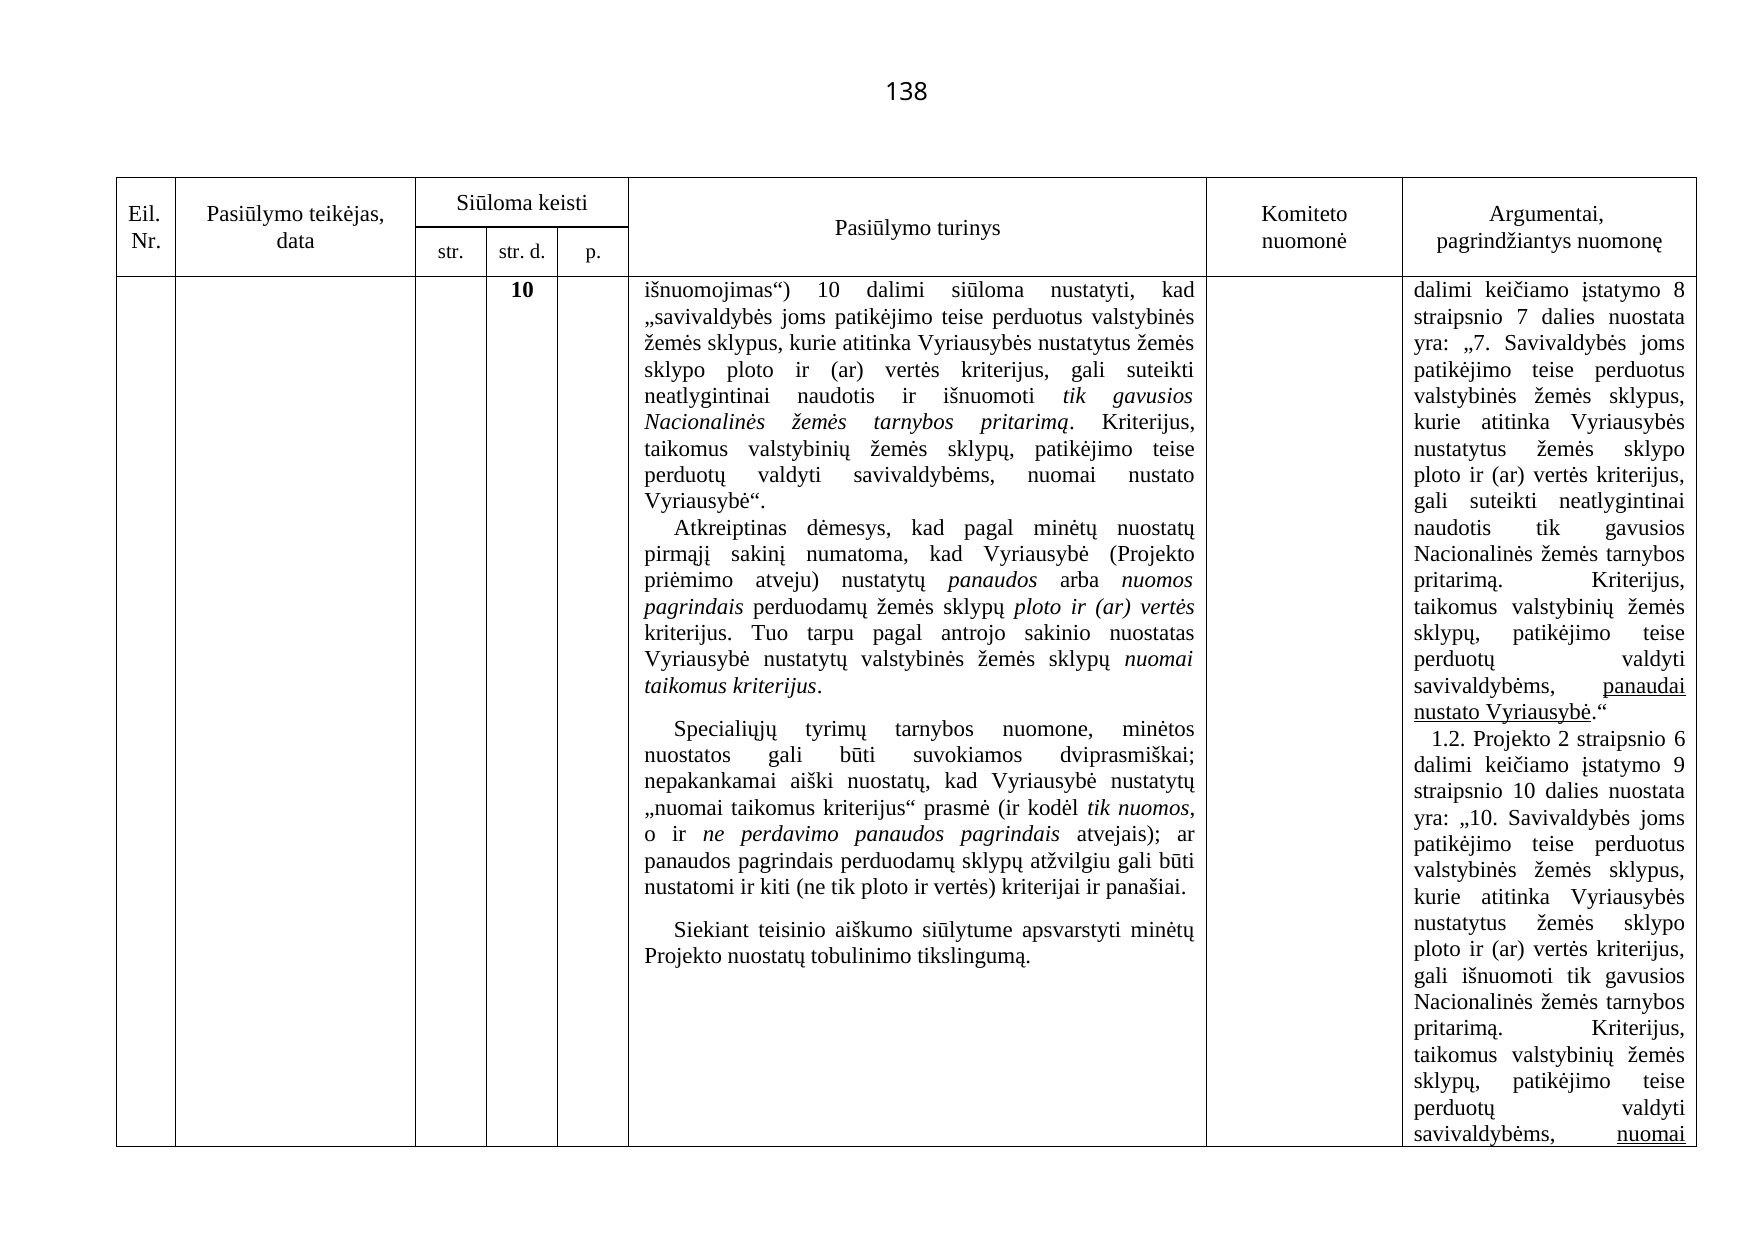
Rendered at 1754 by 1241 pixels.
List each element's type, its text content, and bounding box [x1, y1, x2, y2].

table_header Komiteto nuomonė [1207, 178, 1402, 276]
table_header Eil. Nr. [117, 178, 175, 276]
table_cell [1207, 277, 1402, 1146]
table_cell [558, 277, 628, 1146]
table_cell [416, 277, 486, 1146]
table_cell dalimi keičiamo įstatymo 8 straipsnio 7 dalies nuostata yra: „7. Savivaldybės joms patikėjimo teise perduotus valstybinės žemės sklypus, kurie atitinka Vyriausybės nustatytus žemės sklypo ploto ir (ar) vertės kriterijus, gali suteikti neatlygintinai naudotis tik gavusios Nacionalinės žemės tarnybos pritarimą. Kriterijus, taikomus valstybinių žemės sklypų, patikėjimo teise perduotų valdyti savivaldybėms, panaudai nustato Vyriausybė.“ 1.2. Projekto 2 straipsnio 6 dalimi keičiamo įstatymo 9 straipsnio 10 dalies nuostata yra: „10. Savivaldybės joms patikėjimo teise perduotus valstybinės žemės sklypus, kurie atitinka Vyriausybės nustatytus žemės sklypo ploto ir (ar) vertės kriterijus, gali išnuomoti tik gavusios Nacionalinės žemės tarnybos pritarimą. Kriterijus, taikomus valstybinių žemės sklypų, patikėjimo teise perduotų valdyti savivaldybėms, nuomai [1403, 277, 1696, 1146]
table_header Argumentai, pagrindžiantys nuomonę [1403, 178, 1696, 276]
table_cell str. [416, 228, 486, 276]
table_cell str. d. [487, 228, 557, 276]
table_header Siūloma keisti [416, 178, 628, 226]
table_header Pasiūlymo teikėjas, data [176, 178, 415, 276]
table_cell [117, 277, 175, 1146]
table_header Pasiūlymo turinys [629, 178, 1206, 276]
table_cell [176, 277, 415, 1146]
table_cell išnuomojimas“) 10 dalimi siūloma nustatyti, kad „savivaldybės joms patikėjimo teise perduotus valstybinės žemės sklypus, kurie atitinka Vyriausybės nustatytus žemės sklypo ploto ir (ar) vertės kriterijus, gali suteikti neatlygintinai naudotis ir išnuomoti tik gavusios Nacionalinės žemės tarnybos pritarimą. Kriterijus, taikomus valstybinių žemės sklypų, patikėjimo teise perduotų valdyti savivaldybėms, nuomai nustato Vyriausybė“. Atkreiptinas dėmesys, kad pagal minėtų nuostatų pirmąjį sakinį numatoma, kad Vyriausybė (Projekto priėmimo atveju) nustatytų panaudos arba nuomos pagrindais perduodamų žemės sklypų ploto ir (ar) vertės kriterijus. Tuo tarpu pagal antrojo sakinio nuostatas Vyriausybė nustatytų valstybinės žemės sklypų nuomai taikomus kriterijus. Specialiųjų tyrimų tarnybos nuomone, minėtos nuostatos gali būti suvokiamos dviprasmiškai; nepakankamai aiški nuostatų, kad Vyriausybė nustatytų „nuomai taikomus kriterijus“ prasmė (ir kodėl tik nuomos, o ir ne perdavimo panaudos pagrindais atvejais); ar panaudos pagrindais perduodamų sklypų atžvilgiu gali būti nustatomi ir kiti (ne tik ploto ir vertės) kriterijai ir panašiai. Siekiant teisinio aiškumo siūlytume apsvarstyti minėtų Projekto nuostatų tobulinimo tikslingumą. [629, 277, 1206, 1146]
table_cell p. [558, 228, 628, 276]
table_cell 10 [487, 277, 557, 1146]
